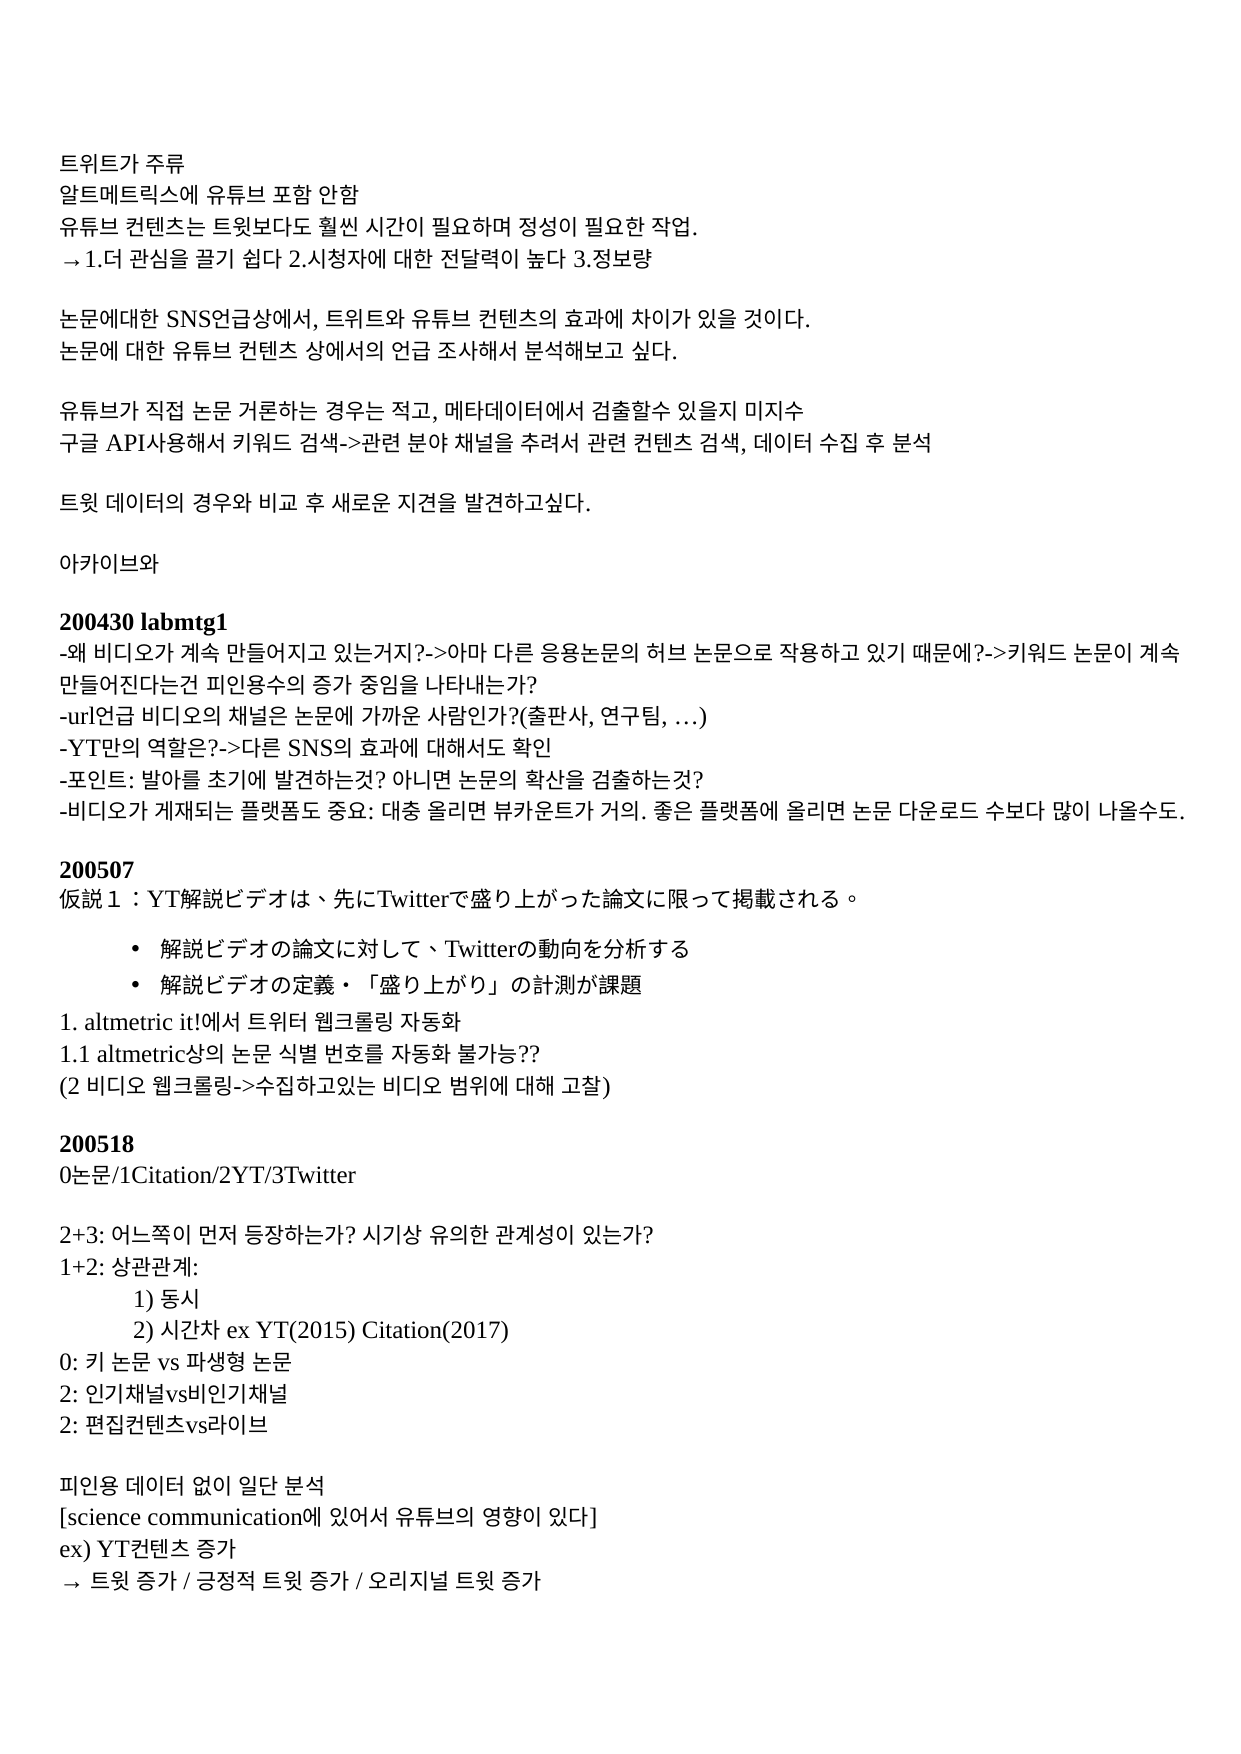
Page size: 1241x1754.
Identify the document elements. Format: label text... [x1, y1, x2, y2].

text 유튜브가 직접 논문 거론하는 경우는 적고, 메타데이터에서 검출할수 있을지 미지수 [59, 394, 1181, 426]
text 1) 동시 [59, 1282, 1181, 1313]
text 아카이브와 [59, 547, 1181, 578]
text 200430 labmtg1 [59, 607, 1181, 636]
text -url언급 비디오의 채널은 논문에 가까운 사람인가?(출판사, 연구팀, …) [59, 699, 1181, 731]
text 200507 [59, 855, 1181, 883]
text 구글 API사용해서 키워드 검색->관련 분야 채널을 추려서 관련 컨텐츠 검색, 데이터 수집 후 분석 [59, 426, 1181, 458]
text 0: 키 논문 vs 파생형 논문 [59, 1345, 1181, 1377]
text 논문에대한 SNS언급상에서, 트위트와 유튜브 컨텐츠의 효과에 차이가 있을 것이다. [59, 302, 1181, 334]
list 解説ビデオの定義・「盛り上がり」の計測が課題 [161, 969, 1181, 999]
text 피인용 데이터 없이 일단 분석 [59, 1469, 1181, 1500]
text 1.1 altmetric상의 논문 식별 번호를 자동화 불가능?? [59, 1037, 1181, 1069]
text 트위트가 주류 [59, 147, 1181, 178]
text 논문에 대한 유튜브 컨텐츠 상에서의 언급 조사해서 분석해보고 싶다. [59, 334, 1181, 366]
text -왜 비디오가 계속 만들어지고 있는거지?->아마 다른 응용논문의 허브 논문으로 작용하고 있기 때문에?->키워드 논문이 계속 만들어진다는건 피인용수의 증가 중임을 나타내는가? [59, 636, 1181, 699]
text 1+2: 상관관계: [59, 1250, 1181, 1282]
text -포인트: 발아를 초기에 발견하는것? 아니면 논문의 확산을 검출하는것? [59, 763, 1181, 794]
text -비디오가 게재되는 플랫폼도 중요: 대충 올리면 뷰카운트가 거의. 좋은 플랫폼에 올리면 논문 다운로드 수보다 많이 나올수도. [59, 794, 1181, 826]
text ex) YT컨텐츠 증가 [59, 1532, 1181, 1564]
text 알트메트릭스에 유튜브 포함 안함 [59, 178, 1181, 210]
text → 트윗 증가 / 긍정적 트윗 증가 / 오리지널 트윗 증가 [59, 1564, 1181, 1595]
text -YT만의 역할은?->다른 SNS의 효과에 대해서도 확인 [59, 731, 1181, 763]
text 2: 인기채널vs비인기채널 [59, 1377, 1181, 1408]
text 2) 시간차 ex YT(2015) Citation(2017) [59, 1313, 1181, 1345]
text →1.더 관심을 끌기 쉽다 2.시청자에 대한 전달력이 높다 3.정보량 [59, 242, 1181, 273]
text 0논문/1Citation/2YT/3Twitter [59, 1158, 1181, 1189]
text 2: 편집컨텐츠vs라이브 [59, 1408, 1181, 1440]
text 1. altmetric it!에서 트위터 웹크롤링 자동화 [59, 1005, 1181, 1037]
text [science communication에 있어서 유튜브의 영향이 있다] [59, 1500, 1181, 1532]
text 2+3: 어느쪽이 먼저 등장하는가? 시기상 유의한 관계성이 있는가? [59, 1218, 1181, 1250]
list 解説ビデオの論文に対して、Twitterの動向を分析する​ [161, 934, 1181, 964]
text 200518 [59, 1129, 1181, 1158]
text (2 비디오 웹크롤링->수집하고있는 비디오 범위에 대해 고찰) [59, 1069, 1181, 1100]
text 트윗 데이터의 경우와 비교 후 새로운 지견을 발견하고싶다. [59, 486, 1181, 518]
text 仮説１：YT解説ビデオは、先にTwitterで盛り上がった論文に限って掲載される。​ [59, 883, 1181, 913]
text 유튜브 컨텐츠는 트윗보다도 훨씬 시간이 필요하며 정성이 필요한 작업. [59, 210, 1181, 242]
